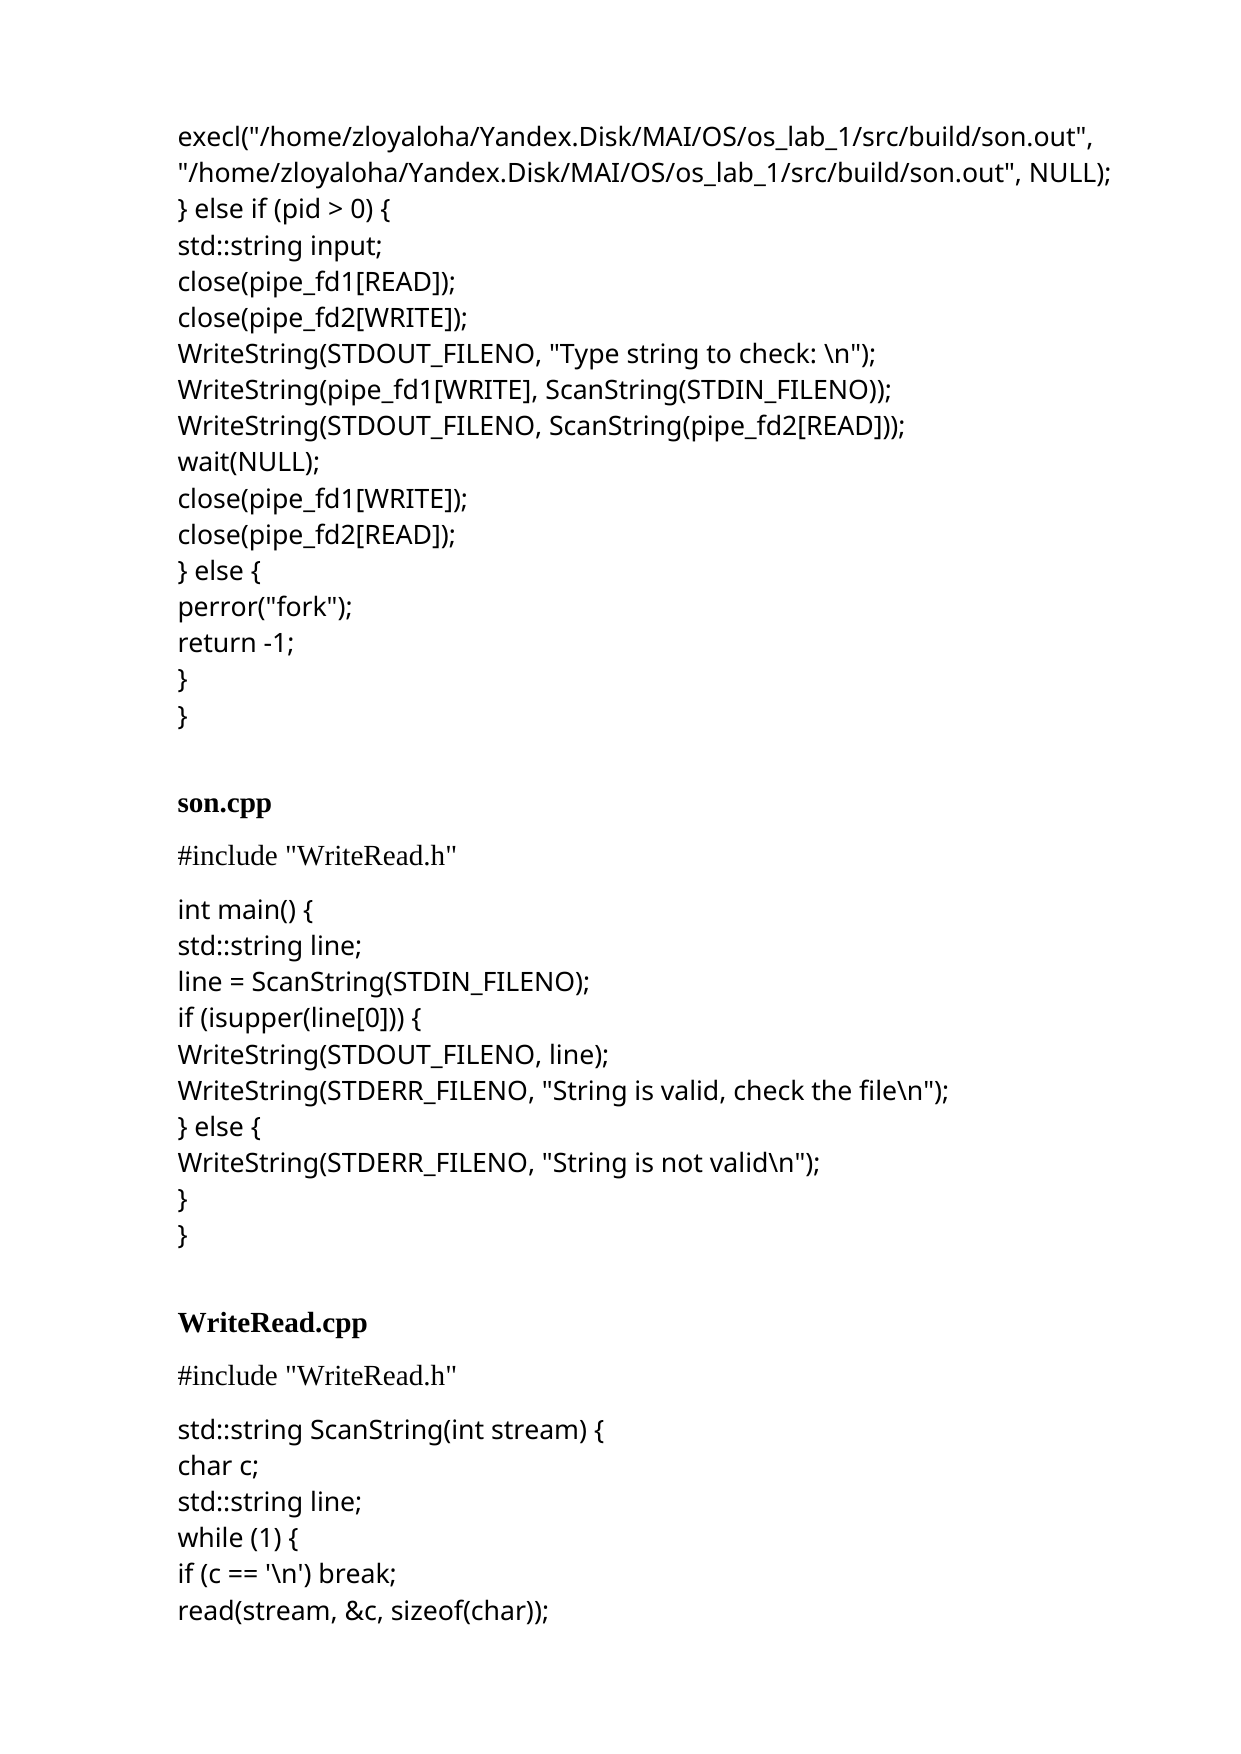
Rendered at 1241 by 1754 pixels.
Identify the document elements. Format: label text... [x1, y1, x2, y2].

text read(stream, &c, sizeof(char)); [177, 1592, 1152, 1628]
text while (1) { [177, 1519, 1152, 1556]
text } else { [177, 552, 1152, 588]
text if (c == '\n') break; [177, 1556, 1152, 1592]
text std::string ScanString(int stream) { [177, 1411, 1152, 1447]
text #include "WriteRead.h" [177, 1358, 1152, 1392]
text std::string input; [177, 227, 1152, 263]
text close(pipe_fd2[READ]); [177, 516, 1152, 552]
text } [177, 660, 1152, 696]
text } [177, 696, 1152, 733]
text WriteString(pipe_fd1[WRITE], ScanString(STDIN_FILENO)); [177, 371, 1152, 407]
text close(pipe_fd1[WRITE]); [177, 479, 1152, 516]
text WriteString(STDOUT_FILENO, "Type string to check: \n"); [177, 335, 1152, 371]
text WriteRead.cpp [177, 1305, 1152, 1339]
text int main() { [177, 891, 1152, 927]
text #include "WriteRead.h" [177, 838, 1152, 872]
text son.cpp [177, 785, 1152, 819]
text close(pipe_fd1[READ]); [177, 263, 1152, 299]
text std::string line; [177, 1483, 1152, 1519]
text execl("/home/zloyaloha/Yandex.Disk/MAI/OS/os_lab_1/src/build/son.out", "/home/zloyaloha/Yandex.Disk/MAI/OS/os_lab_1/src/build/son.out", NULL); [177, 118, 1152, 190]
text WriteString(STDOUT_FILENO, ScanString(pipe_fd2[READ])); [177, 407, 1152, 443]
text WriteString(STDERR_FILENO, "String is not valid\n"); [177, 1144, 1152, 1180]
text WriteString(STDERR_FILENO, "String is valid, check the file\n"); [177, 1072, 1152, 1108]
text char c; [177, 1447, 1152, 1483]
text std::string line; [177, 927, 1152, 963]
text close(pipe_fd2[WRITE]); [177, 299, 1152, 335]
text } else if (pid > 0) { [177, 190, 1152, 227]
text line = ScanString(STDIN_FILENO); [177, 963, 1152, 999]
text WriteString(STDOUT_FILENO, line); [177, 1036, 1152, 1072]
text } [177, 1180, 1152, 1216]
text } else { [177, 1108, 1152, 1144]
text } [177, 1216, 1152, 1252]
text perror("fork"); [177, 588, 1152, 624]
text return -1; [177, 624, 1152, 660]
text wait(NULL); [177, 443, 1152, 479]
text if (isupper(line[0])) { [177, 999, 1152, 1036]
